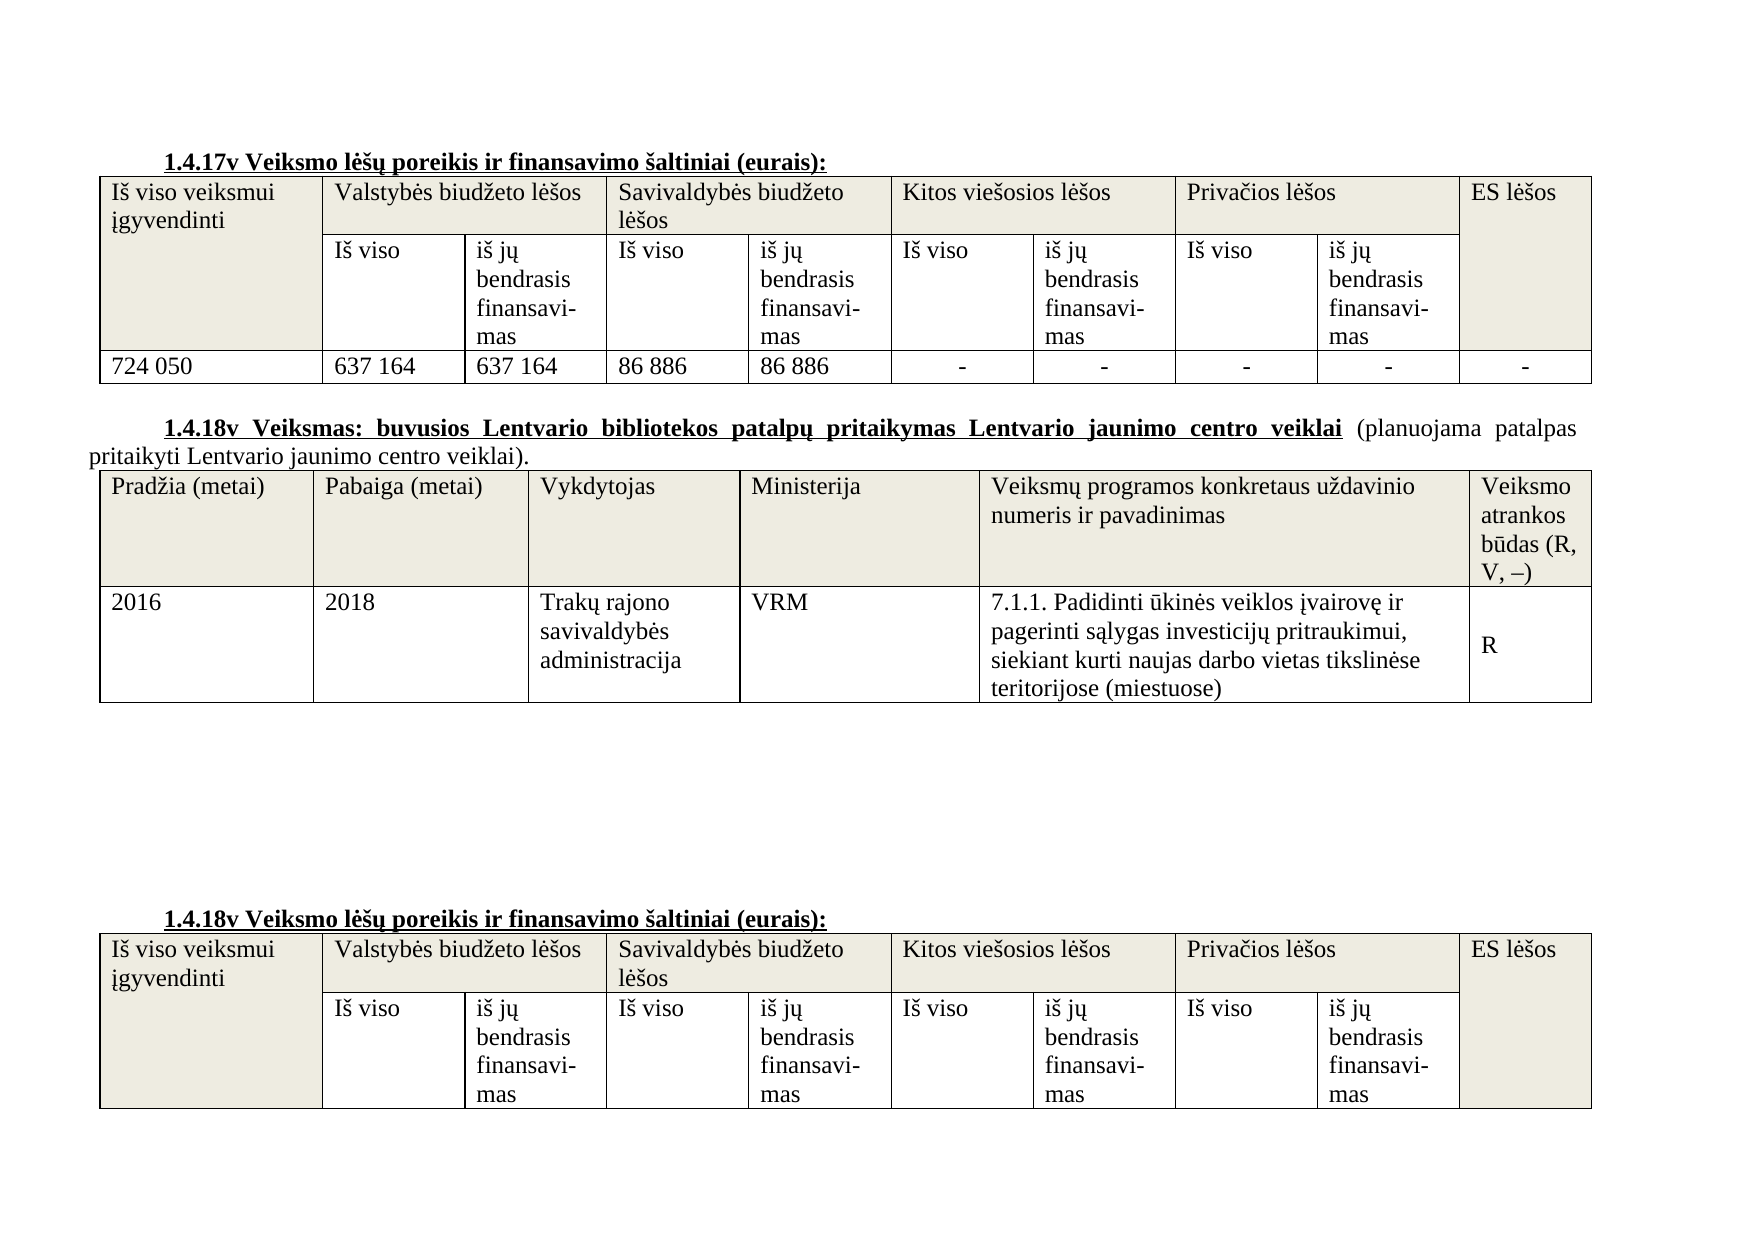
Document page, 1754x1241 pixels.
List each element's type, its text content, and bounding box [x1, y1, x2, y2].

table_cell - [1176, 351, 1317, 383]
table_header Privačios lėšos [1176, 934, 1459, 992]
table_cell 637 164 [323, 351, 464, 383]
table_header Iš viso veiksmui įgyvendinti [101, 177, 322, 350]
table_cell 7.1.1. Padidinti ūkinės veiklos įvairovę ir pagerinti sąlygas investicijų pritraukimui, siekiant kurti naujas darbo vietas tikslinėse teritorijose (miestuose) [980, 587, 1469, 702]
text 1.4.17v Veiksmo lėšų poreikis ir finansavimo šaltiniai (eurais): [89, 147, 1577, 176]
table_header Pabaiga (metai) [314, 471, 528, 586]
table_header Veiksmų programos konkretaus uždavinio numeris ir pavadinimas [980, 471, 1469, 586]
text 1.4.18v Veiksmas: buvusios Lentvario bibliotekos patalpų pritaikymas Lentvario jaunimo centro veiklai (planuojama patalpas pritaikyti Lentvario jaunimo centro veiklai). [89, 413, 1577, 470]
table_cell iš jų bendrasis finansavi- mas [1034, 993, 1175, 1108]
table_header Kitos viešosios lėšos [892, 177, 1175, 234]
table_cell - [1034, 351, 1175, 383]
table_cell 637 164 [466, 351, 606, 383]
table_cell iš jų bendrasis finansavi- mas [1318, 993, 1459, 1108]
table_header Privačios lėšos [1176, 177, 1459, 234]
table_cell iš jų bendrasis finansavi- mas [749, 993, 891, 1108]
table_cell 2018 [314, 587, 528, 702]
table_cell - [1318, 351, 1459, 383]
table_cell iš jų bendrasis finansavi- mas [466, 235, 606, 350]
table_header ES lėšos [1460, 934, 1591, 1108]
table_header Valstybės biudžeto lėšos [323, 934, 606, 992]
table_cell 86 886 [607, 351, 748, 383]
table_cell 724 050 [101, 351, 322, 383]
table_cell 86 886 [749, 351, 891, 383]
table_cell Iš viso [1176, 993, 1317, 1108]
text 1.4.18v Veiksmo lėšų poreikis ir finansavimo šaltiniai (eurais): [89, 904, 1577, 933]
table_header ES lėšos [1460, 177, 1591, 350]
table_cell Iš viso [323, 235, 464, 350]
table_header Vykdytojas [529, 471, 739, 586]
table_header Pradžia (metai) [101, 471, 313, 586]
table_cell - [892, 351, 1033, 383]
table_cell VRM [741, 587, 979, 702]
table_cell Iš viso [892, 993, 1033, 1108]
table_cell Trakų rajono savivaldybės administracija [529, 587, 739, 702]
table_header Kitos viešosios lėšos [892, 934, 1175, 992]
table_cell iš jų bendrasis finansavi- mas [1034, 235, 1175, 350]
table_header Valstybės biudžeto lėšos [323, 177, 606, 234]
table_cell - [1460, 351, 1591, 383]
table_cell 2016 [101, 587, 313, 702]
table_cell Iš viso [892, 235, 1033, 350]
table_header Veiksmo atrankos būdas (R, V, –) [1470, 471, 1591, 586]
table_header Savivaldybės biudžeto lėšos [607, 934, 891, 992]
table_header Savivaldybės biudžeto lėšos [607, 177, 891, 234]
table_cell Iš viso [323, 993, 464, 1108]
table_cell Iš viso [607, 235, 748, 350]
table_cell Iš viso [607, 993, 748, 1108]
table_header Iš viso veiksmui įgyvendinti [101, 934, 322, 1108]
table_header Ministerija [741, 471, 979, 586]
table_cell R [1470, 587, 1591, 702]
table_cell iš jų bendrasis finansavi- mas [749, 235, 891, 350]
table_cell iš jų bendrasis finansavi- mas [1318, 235, 1459, 350]
table_cell Iš viso [1176, 235, 1317, 350]
table_cell iš jų bendrasis finansavi- mas [466, 993, 606, 1108]
